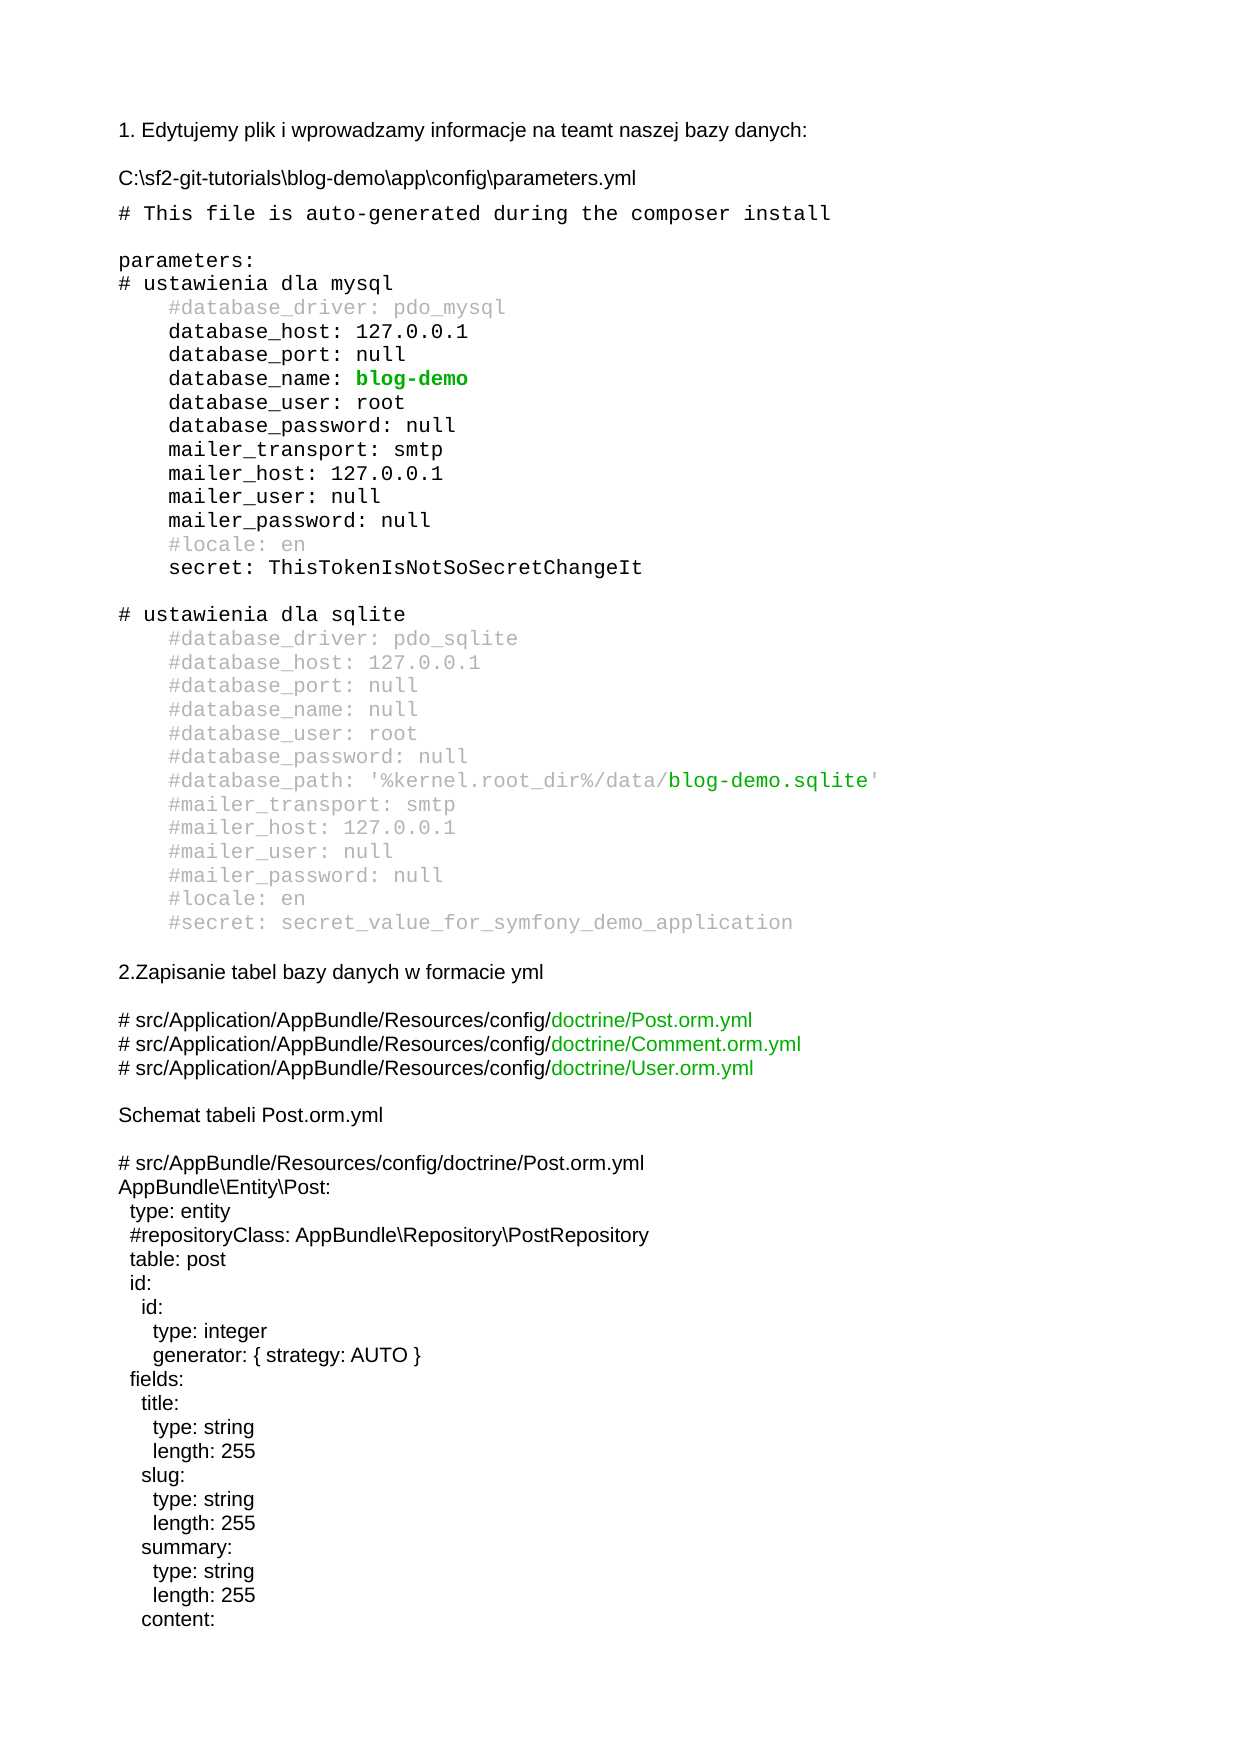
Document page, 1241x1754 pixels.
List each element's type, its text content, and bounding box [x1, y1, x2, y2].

text database_port: null [118, 344, 1122, 368]
text #database_host: 127.0.0.1 [118, 652, 1122, 675]
text #repositoryClass: AppBundle\Repository\PostRepository [118, 1223, 1122, 1247]
text # This file is auto-generated during the composer install [118, 202, 1122, 226]
text #locale: en [118, 533, 1122, 557]
text #database_name: null [118, 699, 1122, 723]
text 1. Edytujemy plik i wprowadzamy informacje na teamt naszej bazy danych: [118, 118, 1122, 142]
text #database_path: '%kernel.root_dir%/data/blog-demo.sqlite' [118, 770, 1122, 794]
text #database_port: null [118, 675, 1122, 699]
text #secret: secret_value_for_symfony_demo_application [118, 912, 1122, 936]
text database_password: null [118, 415, 1122, 439]
text # ustawienia dla sqlite [118, 604, 1122, 628]
text id: [118, 1295, 1122, 1319]
text table: post [118, 1247, 1122, 1271]
text database_name: blog-demo [118, 368, 1122, 392]
text # src/AppBundle/Resources/config/doctrine/Post.orm.yml [118, 1151, 1122, 1175]
text slug: [118, 1463, 1122, 1487]
text C:\sf2-git-tutorials\blog-demo\app\config\parameters.yml [118, 166, 1122, 190]
text # src/Application/AppBundle/Resources/config/doctrine/Comment.orm.yml [118, 1031, 1122, 1055]
text fields: [118, 1367, 1122, 1391]
text 2.Zapisanie tabel bazy danych w formacie yml [118, 959, 1122, 983]
text length: 255 [118, 1511, 1122, 1534]
text type: string [118, 1415, 1122, 1439]
text #locale: en [118, 888, 1122, 912]
text AppBundle\Entity\Post: [118, 1175, 1122, 1199]
text #mailer_transport: smtp [118, 794, 1122, 817]
text #database_driver: pdo_sqlite [118, 628, 1122, 652]
text type: string [118, 1487, 1122, 1511]
text mailer_password: null [118, 510, 1122, 533]
text summary: [118, 1534, 1122, 1558]
text #mailer_password: null [118, 864, 1122, 888]
text title: [118, 1391, 1122, 1415]
text secret: ThisTokenIsNotSoSecretChangeIt [118, 557, 1122, 581]
text # src/Application/AppBundle/Resources/config/doctrine/Post.orm.yml [118, 1007, 1122, 1031]
text database_host: 127.0.0.1 [118, 321, 1122, 344]
text length: 255 [118, 1582, 1122, 1606]
text #mailer_host: 127.0.0.1 [118, 817, 1122, 841]
text #database_driver: pdo_mysql [118, 297, 1122, 321]
text mailer_user: null [118, 486, 1122, 510]
text mailer_transport: smtp [118, 439, 1122, 463]
text #database_user: root [118, 723, 1122, 746]
text id: [118, 1271, 1122, 1295]
text parameters: [118, 250, 1122, 273]
text Schemat tabeli Post.orm.yml [118, 1103, 1122, 1127]
text mailer_host: 127.0.0.1 [118, 463, 1122, 486]
text type: integer [118, 1319, 1122, 1343]
text #database_password: null [118, 746, 1122, 770]
text # src/Application/AppBundle/Resources/config/doctrine/User.orm.yml [118, 1055, 1122, 1079]
text length: 255 [118, 1439, 1122, 1463]
text content: [118, 1606, 1122, 1630]
text type: entity [118, 1199, 1122, 1223]
text # ustawienia dla mysql [118, 273, 1122, 297]
text type: string [118, 1558, 1122, 1582]
text #mailer_user: null [118, 841, 1122, 864]
text database_user: root [118, 392, 1122, 415]
text generator: { strategy: AUTO } [118, 1343, 1122, 1367]
